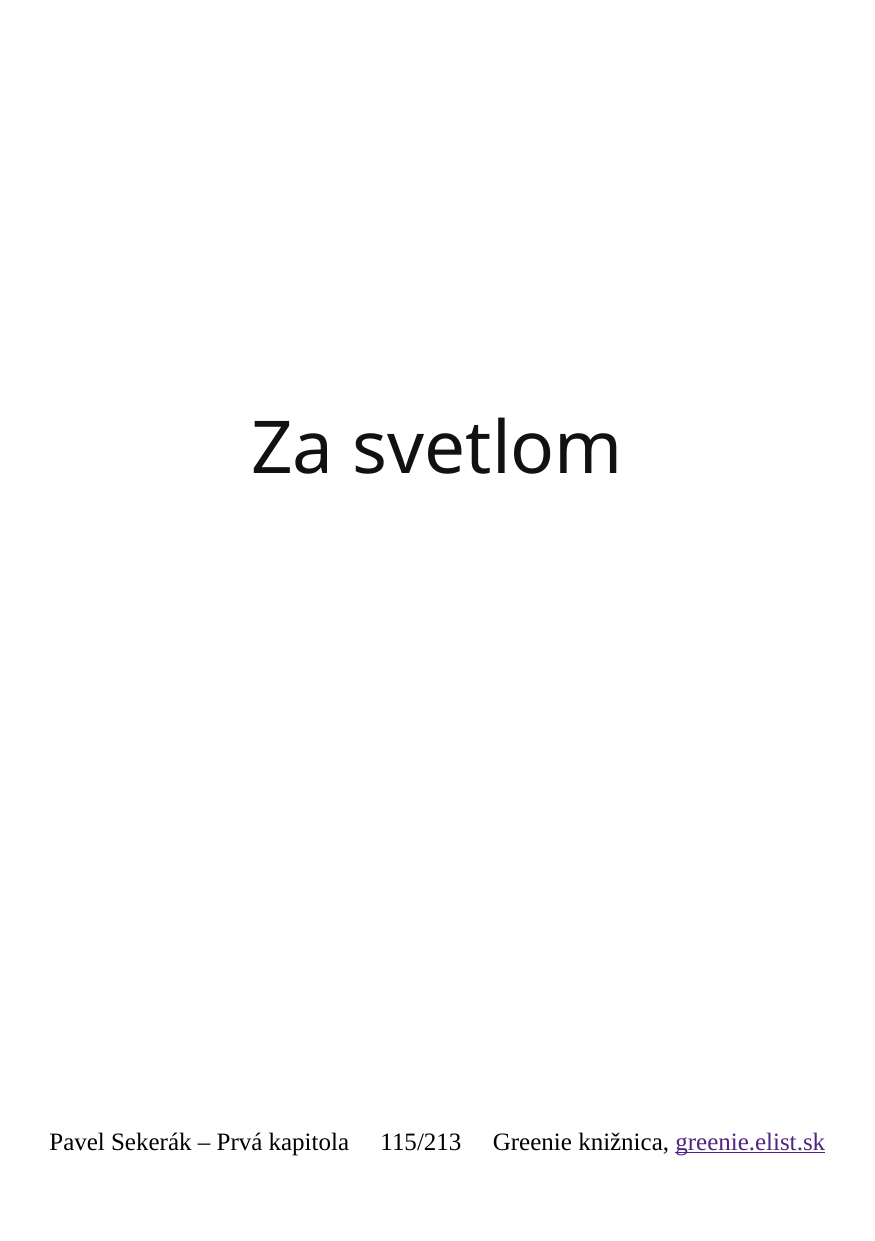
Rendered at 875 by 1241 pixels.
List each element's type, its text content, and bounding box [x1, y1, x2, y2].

subtitle Za svetlom [41, 396, 833, 495]
